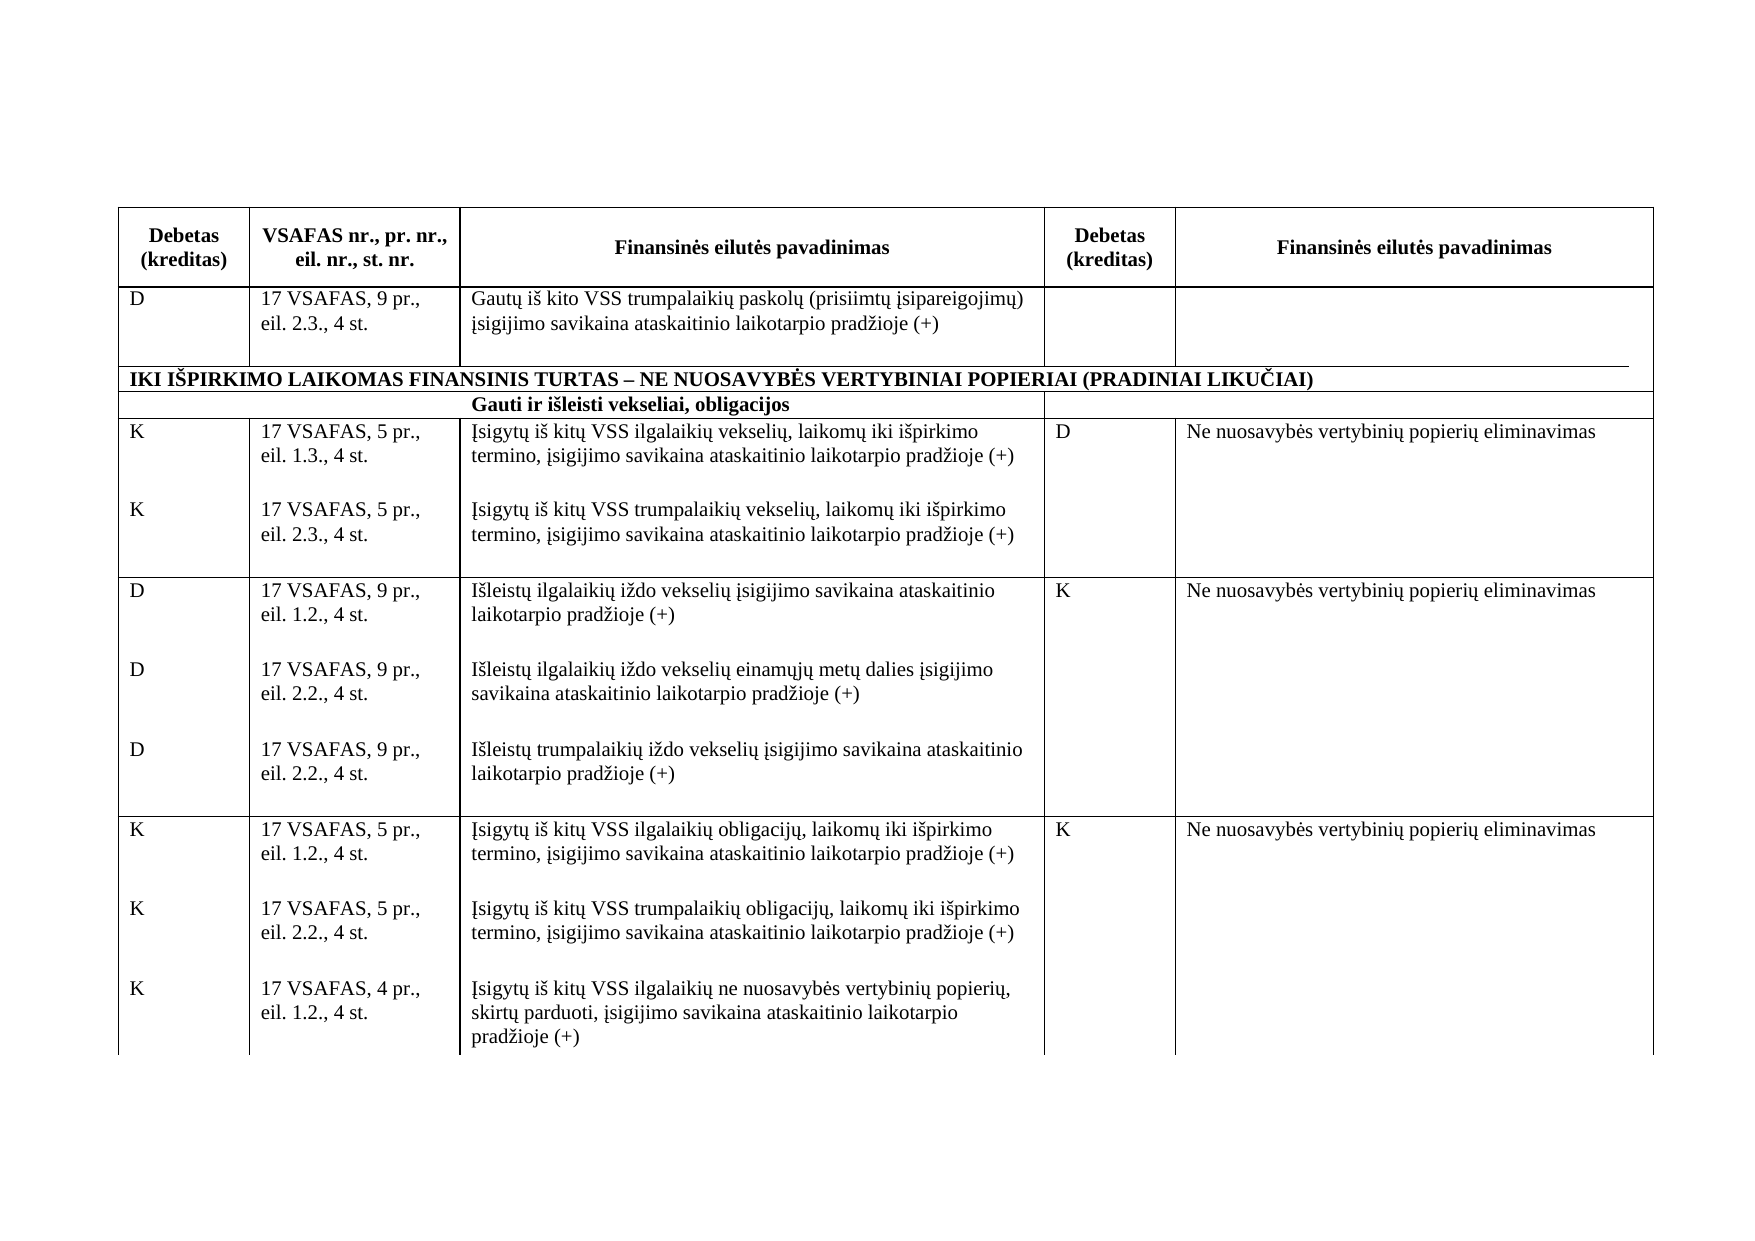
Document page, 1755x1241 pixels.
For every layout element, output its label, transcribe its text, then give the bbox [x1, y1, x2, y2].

table_cell Ne nuosavybės vertybinių popierių eliminavimas [1176, 578, 1653, 657]
table_header Finansinės eilutės pavadinimas [461, 208, 1044, 286]
table_cell K [119, 976, 249, 1055]
table_header VSAFAS nr., pr. nr., eil. nr., st. nr. [250, 208, 459, 286]
table_cell [1604, 367, 1629, 391]
table_header Finansinės eilutės pavadinimas [1176, 208, 1653, 286]
table_cell [1176, 498, 1653, 577]
table_cell 17 VSAFAS, 5 pr., eil. 1.3., 4 st. [250, 419, 459, 497]
table_cell [1045, 976, 1175, 1055]
table_cell Ne nuosavybės vertybinių popierių eliminavimas [1176, 817, 1653, 896]
table_cell Įsigytų iš kitų VSS ilgalaikių obligacijų, laikomų iki išpirkimo termino, įsigijimo savikaina ataskaitinio laikotarpio pradžioje (+) [461, 817, 1044, 896]
table_cell Ne nuosavybės vertybinių popierių eliminavimas [1176, 419, 1653, 497]
table_cell [1176, 976, 1653, 1055]
table_cell 17 VSAFAS, 5 pr., eil. 1.2., 4 st. [250, 817, 459, 896]
table_cell [1579, 367, 1604, 391]
table_cell [1176, 736, 1653, 816]
table_cell Išleistų ilgalaikių iždo vekselių einamųjų metų dalies įsigijimo savikaina ataskaitinio laikotarpio pradžioje (+) [461, 657, 1044, 736]
table_cell D [1045, 419, 1175, 497]
table_cell [1045, 288, 1175, 366]
table_cell Įsigytų iš kitų VSS trumpalaikių vekselių, laikomų iki išpirkimo termino, įsigijimo savikaina ataskaitinio laikotarpio pradžioje (+) [461, 498, 1044, 577]
table_cell K [119, 498, 249, 577]
table_cell [1045, 736, 1175, 816]
table_cell D [119, 288, 249, 366]
table_cell [249, 392, 460, 418]
table_cell Išleistų ilgalaikių iždo vekselių įsigijimo savikaina ataskaitinio laikotarpio pradžioje (+) [461, 578, 1044, 657]
table_cell [1554, 367, 1579, 391]
table_cell [1176, 657, 1653, 736]
table_cell [1176, 288, 1653, 366]
table_cell [1045, 392, 1175, 418]
table_header Debetas (kreditas) [1045, 208, 1175, 286]
table_cell D [119, 736, 249, 816]
table_cell IKI IŠPIRKIMO LAIKOMAS FINANSINIS TURTAS – NE NUOSAVYBĖS VERTYBINIAI POPIERIAI (PRADINIAI LIKUČIAI) [119, 367, 1554, 391]
table_cell [1175, 392, 1653, 418]
table_cell 17 VSAFAS, 9 pr., eil. 2.2., 4 st. [250, 657, 459, 736]
table_cell Gauti ir išleisti vekseliai, obligacijos [460, 392, 1044, 418]
table_cell [1045, 498, 1175, 577]
table_cell 17 VSAFAS, 5 pr., eil. 2.2., 4 st. [250, 896, 459, 976]
table_cell 17 VSAFAS, 5 pr., eil. 2.3., 4 st. [250, 498, 459, 577]
table_cell K [119, 419, 249, 497]
table_cell 17 VSAFAS, 9 pr., eil. 2.3., 4 st. [250, 288, 459, 366]
table_cell Išleistų trumpalaikių iždo vekselių įsigijimo savikaina ataskaitinio laikotarpio pradžioje (+) [461, 736, 1044, 816]
table_cell 17 VSAFAS, 9 pr., eil. 1.2., 4 st. [250, 578, 459, 657]
table_cell K [1045, 817, 1175, 896]
table_cell [119, 392, 249, 418]
table_cell Gautų iš kito VSS trumpalaikių paskolų (prisiimtų įsipareigojimų) įsigijimo savikaina ataskaitinio laikotarpio pradžioje (+) [461, 288, 1044, 366]
table_cell [1045, 657, 1175, 736]
table_cell 17 VSAFAS, 9 pr., eil. 2.2., 4 st. [250, 736, 459, 816]
table_cell Įsigytų iš kitų VSS ilgalaikių vekselių, laikomų iki išpirkimo termino, įsigijimo savikaina ataskaitinio laikotarpio pradžioje (+) [461, 419, 1044, 497]
table_cell Įsigytų iš kitų VSS trumpalaikių obligacijų, laikomų iki išpirkimo termino, įsigijimo savikaina ataskaitinio laikotarpio pradžioje (+) [461, 896, 1044, 976]
table_cell Įsigytų iš kitų VSS ilgalaikių ne nuosavybės vertybinių popierių, skirtų parduoti, įsigijimo savikaina ataskaitinio laikotarpio pradžioje (+) [461, 976, 1044, 1055]
table_header Debetas (kreditas) [119, 208, 249, 286]
table_cell D [119, 657, 249, 736]
table_cell [1629, 366, 1653, 391]
table_cell K [119, 817, 249, 896]
table_cell K [119, 896, 249, 976]
table_cell D [119, 578, 249, 657]
table_cell [1176, 896, 1653, 976]
table_cell K [1045, 578, 1175, 657]
table_cell [1045, 896, 1175, 976]
table_cell 17 VSAFAS, 4 pr., eil. 1.2., 4 st. [250, 976, 459, 1055]
